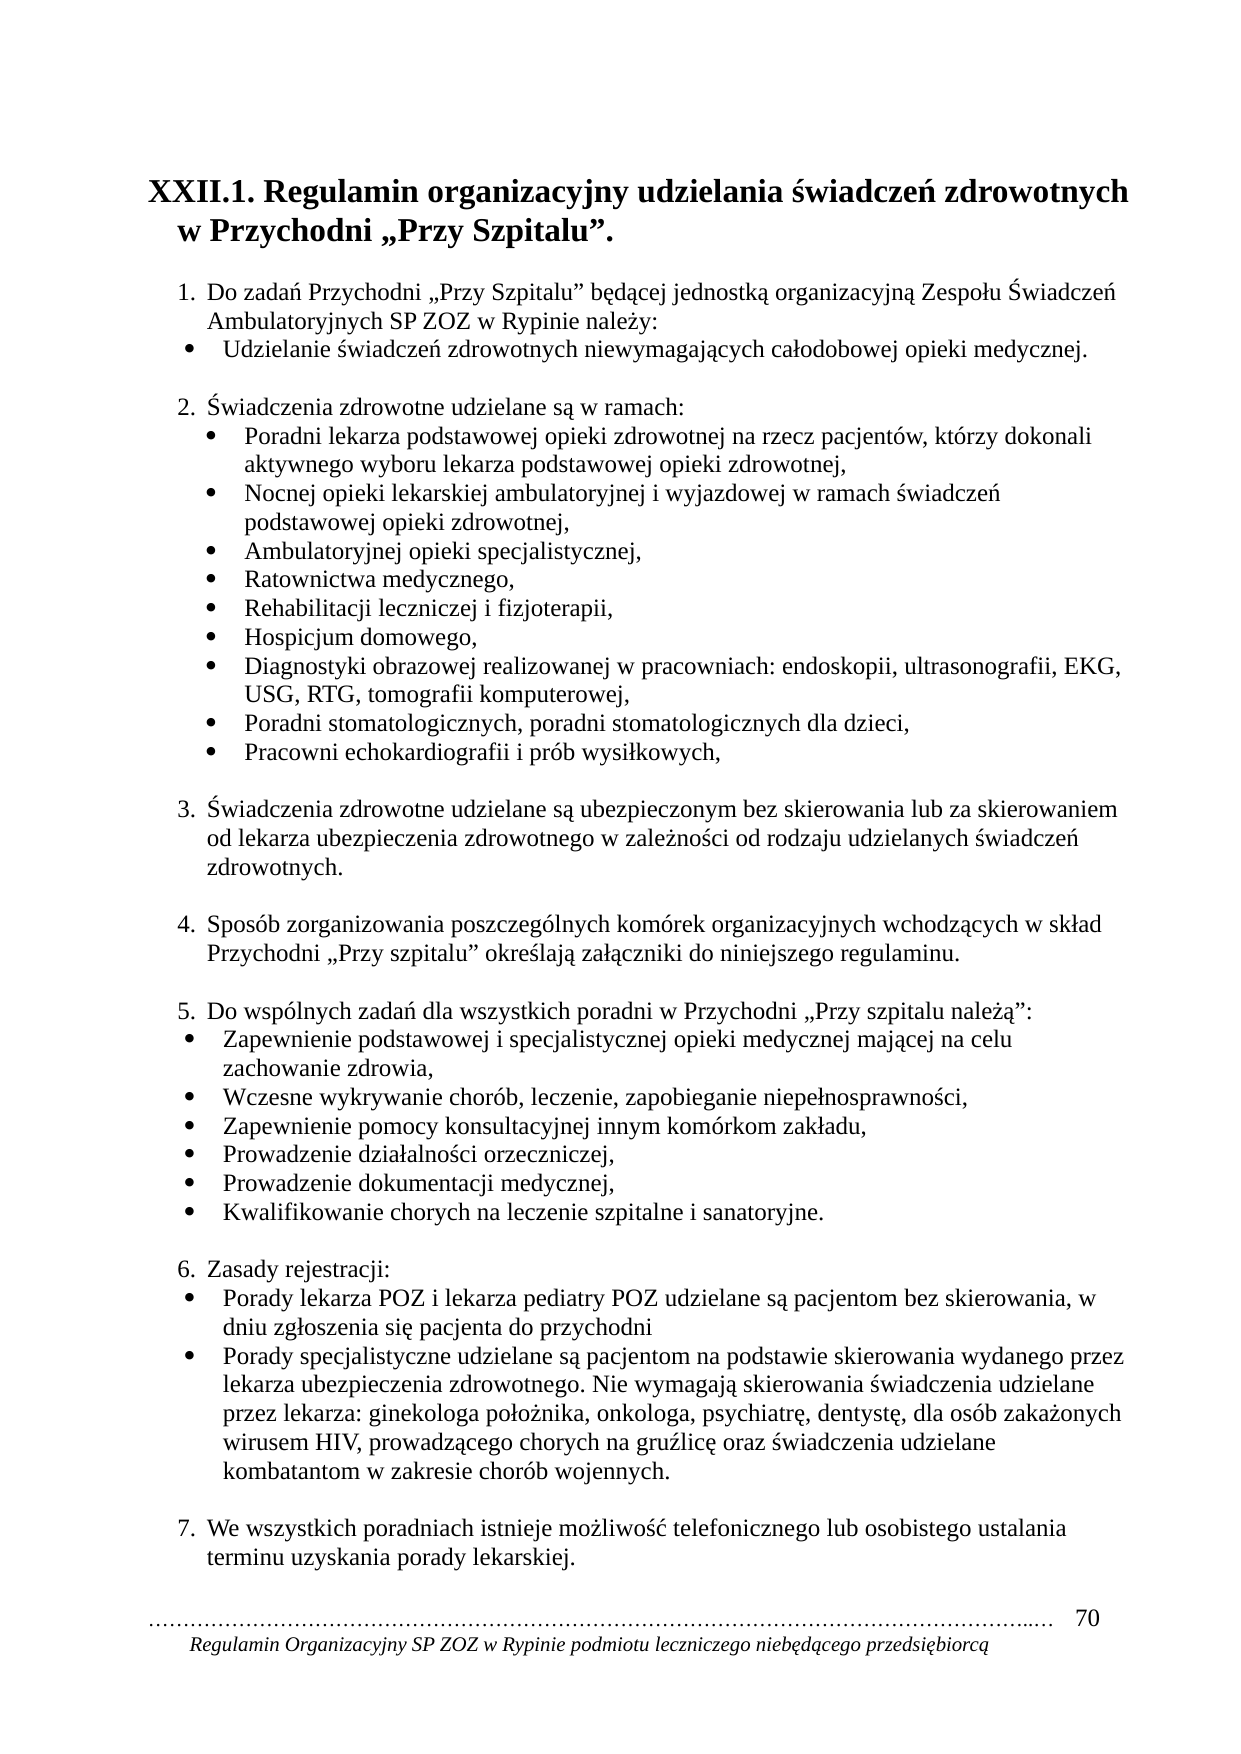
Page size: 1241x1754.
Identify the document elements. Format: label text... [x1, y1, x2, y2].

list Udzielanie świadczeń zdrowotnych niewymagających całodobowej opieki medycznej. [185, 334, 1137, 363]
list Porady lekarza POZ i lekarza pediatry POZ udzielane są pacjentom bez skierowania, w dniu zgłoszenia się pacjenta do przychodni [185, 1283, 1137, 1341]
list Prowadzenie dokumentacji medycznej, [185, 1168, 1137, 1197]
list Ambulatoryjnej opieki specjalistycznej, [207, 536, 1137, 564]
list Zapewnienie podstawowej i specjalistycznej opieki medycznej mającej na celu zachowanie zdrowia, [185, 1024, 1137, 1082]
list 1. Do zadań Przychodni „Przy Szpitalu” będącej jednostką organizacyjną Zespołu Świadczeń Ambulatoryjnych SP ZOZ w Rypinie należy: [177, 277, 1137, 334]
list Wczesne wykrywanie chorób, leczenie, zapobieganie niepełnosprawności, [185, 1082, 1137, 1111]
list Prowadzenie działalności orzeczniczej, [185, 1139, 1137, 1168]
list Poradni stomatologicznych, poradni stomatologicznych dla dzieci, [207, 708, 1137, 737]
list Poradni lekarza podstawowej opieki zdrowotnej na rzecz pacjentów, którzy dokonali aktywnego wyboru lekarza podstawowej opieki zdrowotnej, [207, 421, 1137, 478]
list 4. Sposób zorganizowania poszczególnych komórek organizacyjnych wchodzących w skład Przychodni „Przy szpitalu” określają załączniki do niniejszego regulaminu. [177, 909, 1137, 967]
list Rehabilitacji leczniczej i fizjoterapii, [207, 593, 1137, 622]
list Zapewnienie pomocy konsultacyjnej innym komórkom zakładu, [185, 1111, 1137, 1139]
list Pracowni echokardiografii i prób wysiłkowych, [207, 737, 1137, 766]
list 7. We wszystkich poradniach istnieje możliwość telefonicznego lub osobistego ustalania terminu uzyskania porady lekarskiej. [177, 1513, 1137, 1571]
list Ratownictwa medycznego, [207, 564, 1137, 593]
list 2. Świadczenia zdrowotne udzielane są w ramach: [177, 392, 1137, 421]
list Diagnostyki obrazowej realizowanej w pracowniach: endoskopii, ultrasonografii, EKG, USG, RTG, tomografii komputerowej, [207, 651, 1137, 708]
list Nocnej opieki lekarskiej ambulatoryjnej i wyjazdowej w ramach świadczeń podstawowej opieki zdrowotnej, [207, 478, 1137, 536]
list Porady specjalistyczne udzielane są pacjentom na podstawie skierowania wydanego przez lekarza ubezpieczenia zdrowotnego. Nie wymagają skierowania świadczenia udzielane przez lekarza: ginekologa położnika, onkologa, psychiatrę, dentystę, dla osób zakażonych wirusem HIV, prowadzącego chorych na gruźlicę oraz świadczenia udzielane kombatantom w zakresie chorób wojennych. [185, 1341, 1137, 1484]
list Kwalifikowanie chorych na leczenie szpitalne i sanatoryjne. [185, 1197, 1137, 1226]
list XXII.1. Regulamin organizacyjny udzielania świadczeń zdrowotnych w Przychodni „Przy Szpitalu”. [148, 172, 1137, 248]
list 3. Świadczenia zdrowotne udzielane są ubezpieczonym bez skierowania lub za skierowaniem od lekarza ubezpieczenia zdrowotnego w zależności od rodzaju udzielanych świadczeń zdrowotnych. [177, 794, 1137, 881]
list Hospicjum domowego, [207, 622, 1137, 651]
list 6. Zasady rejestracji: [177, 1254, 1137, 1283]
list 5. Do wspólnych zadań dla wszystkich poradni w Przychodni „Przy szpitalu należą”: [177, 996, 1137, 1024]
